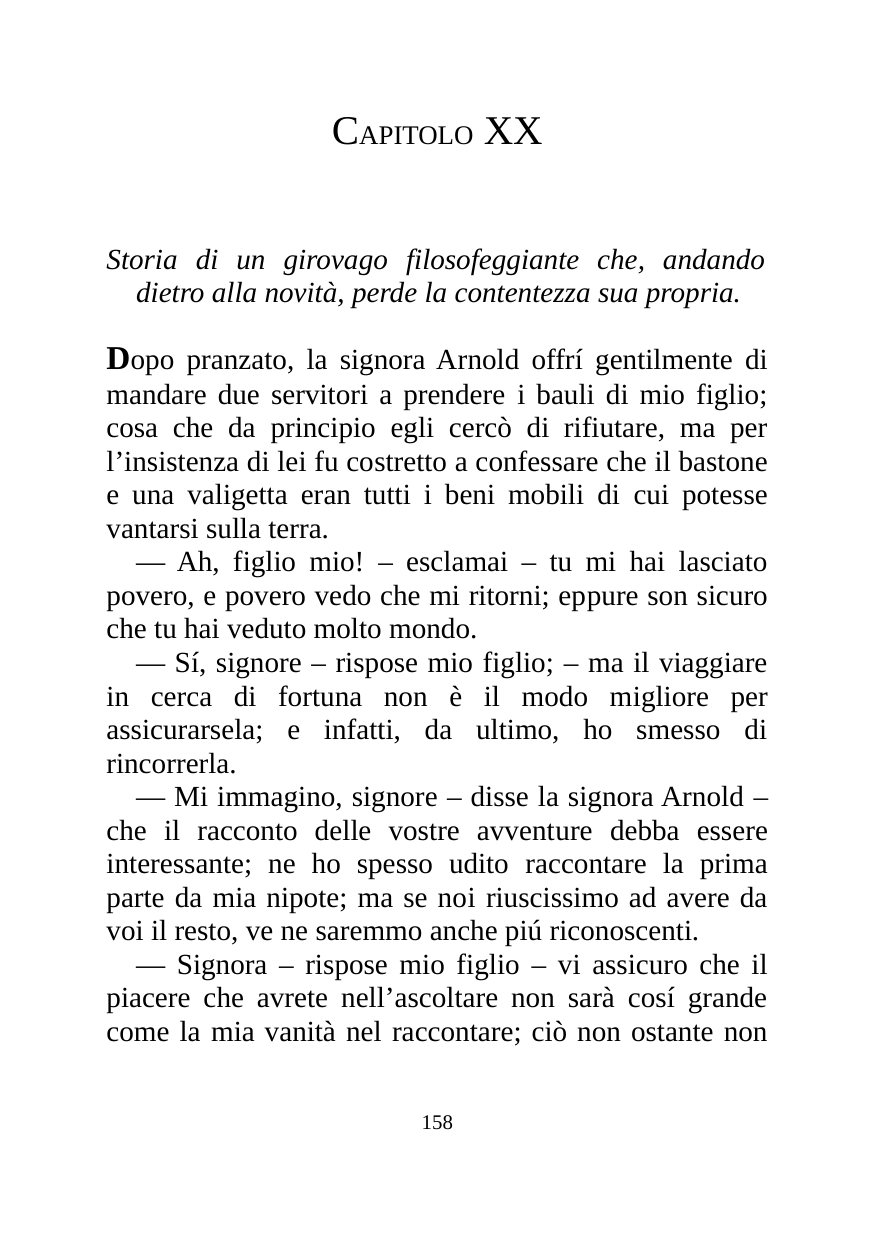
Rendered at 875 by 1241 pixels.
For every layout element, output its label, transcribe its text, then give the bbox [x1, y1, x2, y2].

text — Ah, figlio mio! – esclamai – tu mi hai lasciato povero, e povero vedo che mi ritorni; eppure son sicuro che tu hai veduto molto mondo. [106, 544, 768, 645]
text Dopo pranzato, la signora Arnold offrí gentilmente di mandare due servitori a prendere i bauli di mio figlio; cosa che da principio egli cercò di rifiutare, ma per l’insistenza di lei fu costretto a confessare che il bastone e una valigetta eran tutti i beni mobili di cui potesse vantarsi sulla terra. [106, 338, 768, 544]
text — Mi immagino, signore – disse la signora Arnold – che il racconto delle vostre avventure debba essere interessante; ne ho spesso udito raccontare la prima parte da mia nipote; ma se noi riuscissimo ad avere da voi il resto, ve ne saremmo anche piú riconoscenti. [106, 779, 768, 947]
subtitle Storia di un girovago filosofeggiante che, andando dietro alla novità, perde la contentezza sua propria. [106, 242, 768, 309]
subtitle Capitolo XX [106, 106, 768, 153]
text — Sí, signore – rispose mio figlio; – ma il viaggiare in cerca di fortuna non è il modo migliore per assicurarsela; e infatti, da ultimo, ho smesso di rincorrerla. [106, 645, 768, 779]
text — Signora – rispose mio figlio – vi assicuro che il piacere che avrete nell’ascoltare non sarà cosí grande come la mia vanità nel raccontare; ciò non ostante non [106, 947, 768, 1048]
